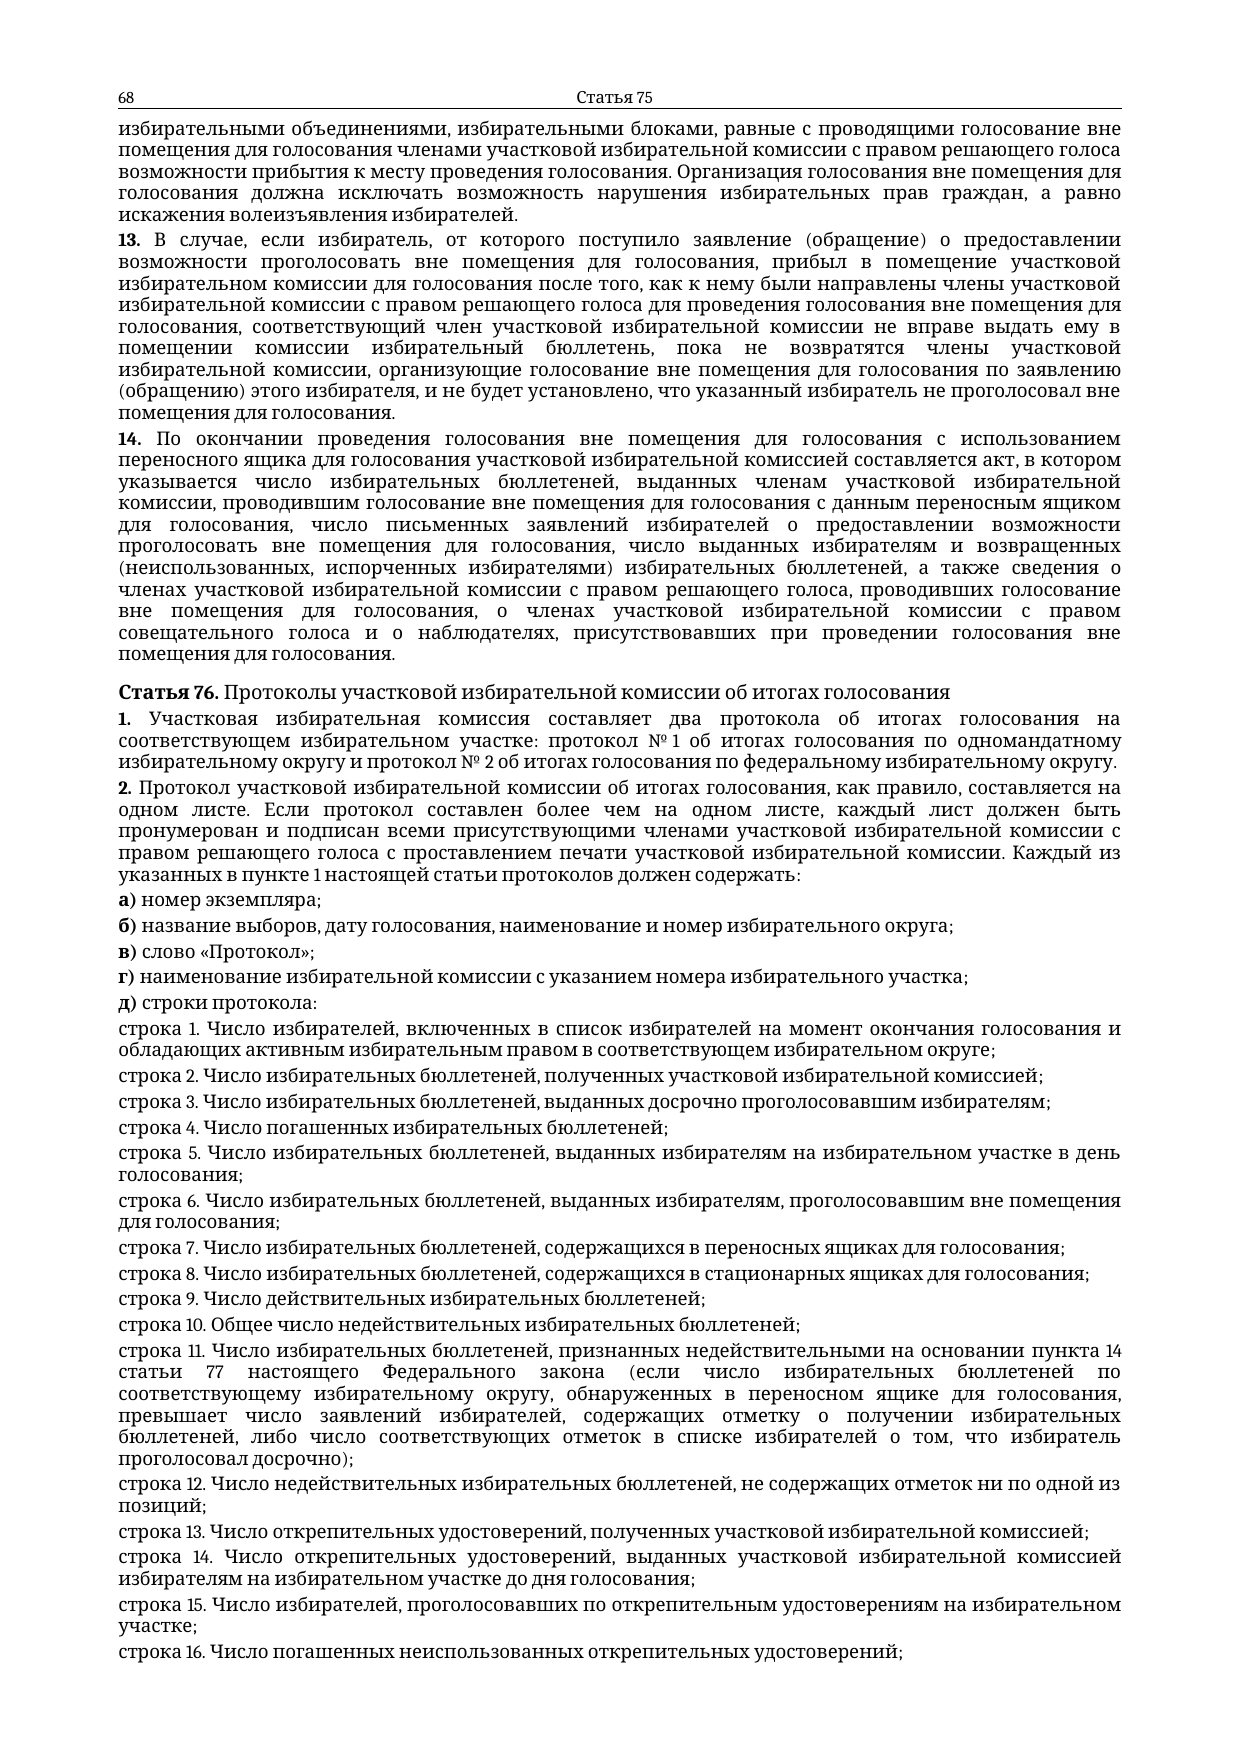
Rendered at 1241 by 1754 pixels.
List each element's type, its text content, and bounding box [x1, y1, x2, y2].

text строка 2. Число избирательных бюллетеней, полученных участковой избирательной комиссией; [118, 1066, 1122, 1087]
text строка 6. Число избирательных бюллетеней, выданных избирателям, проголосовавшим вне помещения для голосования; [118, 1190, 1122, 1233]
text избирательными объединениями, избирательными блоками, равные с проводящими голосование вне помещения для голосования членами участковой избирательной комиссии с правом решающего голоса возможности прибытия к месту проведения голосования. Организация голосования вне помещения для голосования должна исключать возможность нарушения избирательных прав граждан, а равно искажения волеизъявления избирателей. [118, 118, 1122, 226]
text строка 9. Число действительных избирательных бюллетеней; [118, 1289, 1122, 1311]
text строка 3. Число избирательных бюллетеней, выданных досрочно проголосовавшим избирателям; [118, 1091, 1122, 1113]
text строка 14. Число открепительных удостоверений, выданных участковой избирательной комиссией избирателям на избирательном участке до дня голосования; [118, 1547, 1122, 1590]
text строка 7. Число избирательных бюллетеней, содержащихся в переносных ящиках для голосования; [118, 1237, 1122, 1259]
text строка 16. Число погашенных неиспользованных открепительных удостоверений; [118, 1642, 1122, 1663]
text строка 10. Общее число недействительных избирательных бюллетеней; [118, 1315, 1122, 1336]
text 13. В случае, если избиратель, от которого поступило заявление (обращение) о предоставлении возможности проголосовать вне помещения для голосования, прибыл в помещение участковой избирательном комиссии для голосования после того, как к нему были направлены члены участковой избирательной комиссии с правом решающего голоса для проведения голосования вне помещения для голосования, соответствующий член участковой избирательной комиссии не вправе выдать ему в помещении комиссии избирательный бюллетень, пока не возвратятся члены участковой избирательной комиссии, организующие голосование вне помещения для голосования по заявлению (обращению) этого избирателя, и не будет установлено, что указанный избиратель не проголосовал вне помещения для голосования. [118, 230, 1122, 424]
text в) слово «Протокол»; [118, 941, 1122, 963]
text г) наименование избирательной комиссии с указанием номера избирательного участка; [118, 967, 1122, 988]
text б) название выборов, дату голосования, наименование и номер избирательного округа; [118, 916, 1122, 937]
text строка 15. Число избирателей, проголосовавших по открепительным удостоверениям на избирательном участке; [118, 1594, 1122, 1637]
text 14. По окончании проведения голосования вне помещения для голосования с использованием переносного ящика для голосования участковой избирательной комиссией составляется акт, в котором указывается число избирательных бюллетеней, выданных членам участковой избирательной комиссии, проводившим голосование вне помещения для голосования с данным переносным ящиком для голосования, число письменных заявлений избирателей о предоставлении возможности проголосовать вне помещения для голосования, число выданных избирателям и возвращенных (неиспользованных, испорченных избирателями) избирательных бюллетеней, а также сведения о членах участковой избирательной комиссии с правом решающего голоса, проводивших голосование вне помещения для голосования, о членах участковой избирательной комиссии с правом совещательного голоса и о наблюдателях, присутствовавших при проведении голосования вне помещения для голосования. [118, 428, 1122, 665]
text д) строки протокола: [118, 993, 1122, 1014]
text строка 12. Число недействительных избирательных бюллетеней, не содержащих отметок ни по одной из позиций; [118, 1474, 1122, 1517]
text строка 5. Число избирательных бюллетеней, выданных избирателям на избирательном участке в день голосования; [118, 1143, 1122, 1186]
text строка 13. Число открепительных удостоверений, полученных участковой избирательной комиссией; [118, 1521, 1122, 1543]
text строка 11. Число избирательных бюллетеней, признанных недействительными на основании пункта 14 статьи 77 настоящего Федерального закона (если число избирательных бюллетеней по соответствующему избирательному округу, обнаруженных в переносном ящике для голосования, превышает число заявлений избирателей, содержащих отметку о получении избирательных бюллетеней, либо число соответствующих отметок в списке избирателей о том, что избиратель проголосовал досрочно); [118, 1340, 1122, 1470]
text строка 4. Число погашенных избирательных бюллетеней; [118, 1117, 1122, 1139]
text а) номер экземпляра; [118, 890, 1122, 911]
text 1. Участковая избирательная комиссия составляет два протокола об итогах голосования на соответствующем избирательном участке: протокол № 1 об итогах голосования по одномандатному избирательному округу и протокол № 2 об итогах голосования по федеральному избирательному округу. [118, 709, 1122, 774]
text строка 8. Число избирательных бюллетеней, содержащихся в стационарных ящиках для голосования; [118, 1263, 1122, 1285]
text 2. Протокол участковой избирательной комиссии об итогах голосования, как правило, составляется на одном листе. Если протокол составлен более чем на одном листе, каждый лист должен быть пронумерован и подписан всеми присутствующими членами участковой избирательной комиссии с правом решающего голоса с проставлением печати участковой избирательной комиссии. Каждый из указанных в пункте 1 настоящей статьи протоколов должен содержать: [118, 778, 1122, 886]
subtitle Статья 76. Протоколы участковой избирательной комиссии об итогах голосования [118, 682, 1122, 705]
text строка 1. Число избирателей, включенных в список избирателей на момент окончания голосования и обладающих активным избирательным правом в соответствующем избирательном округе; [118, 1018, 1122, 1062]
